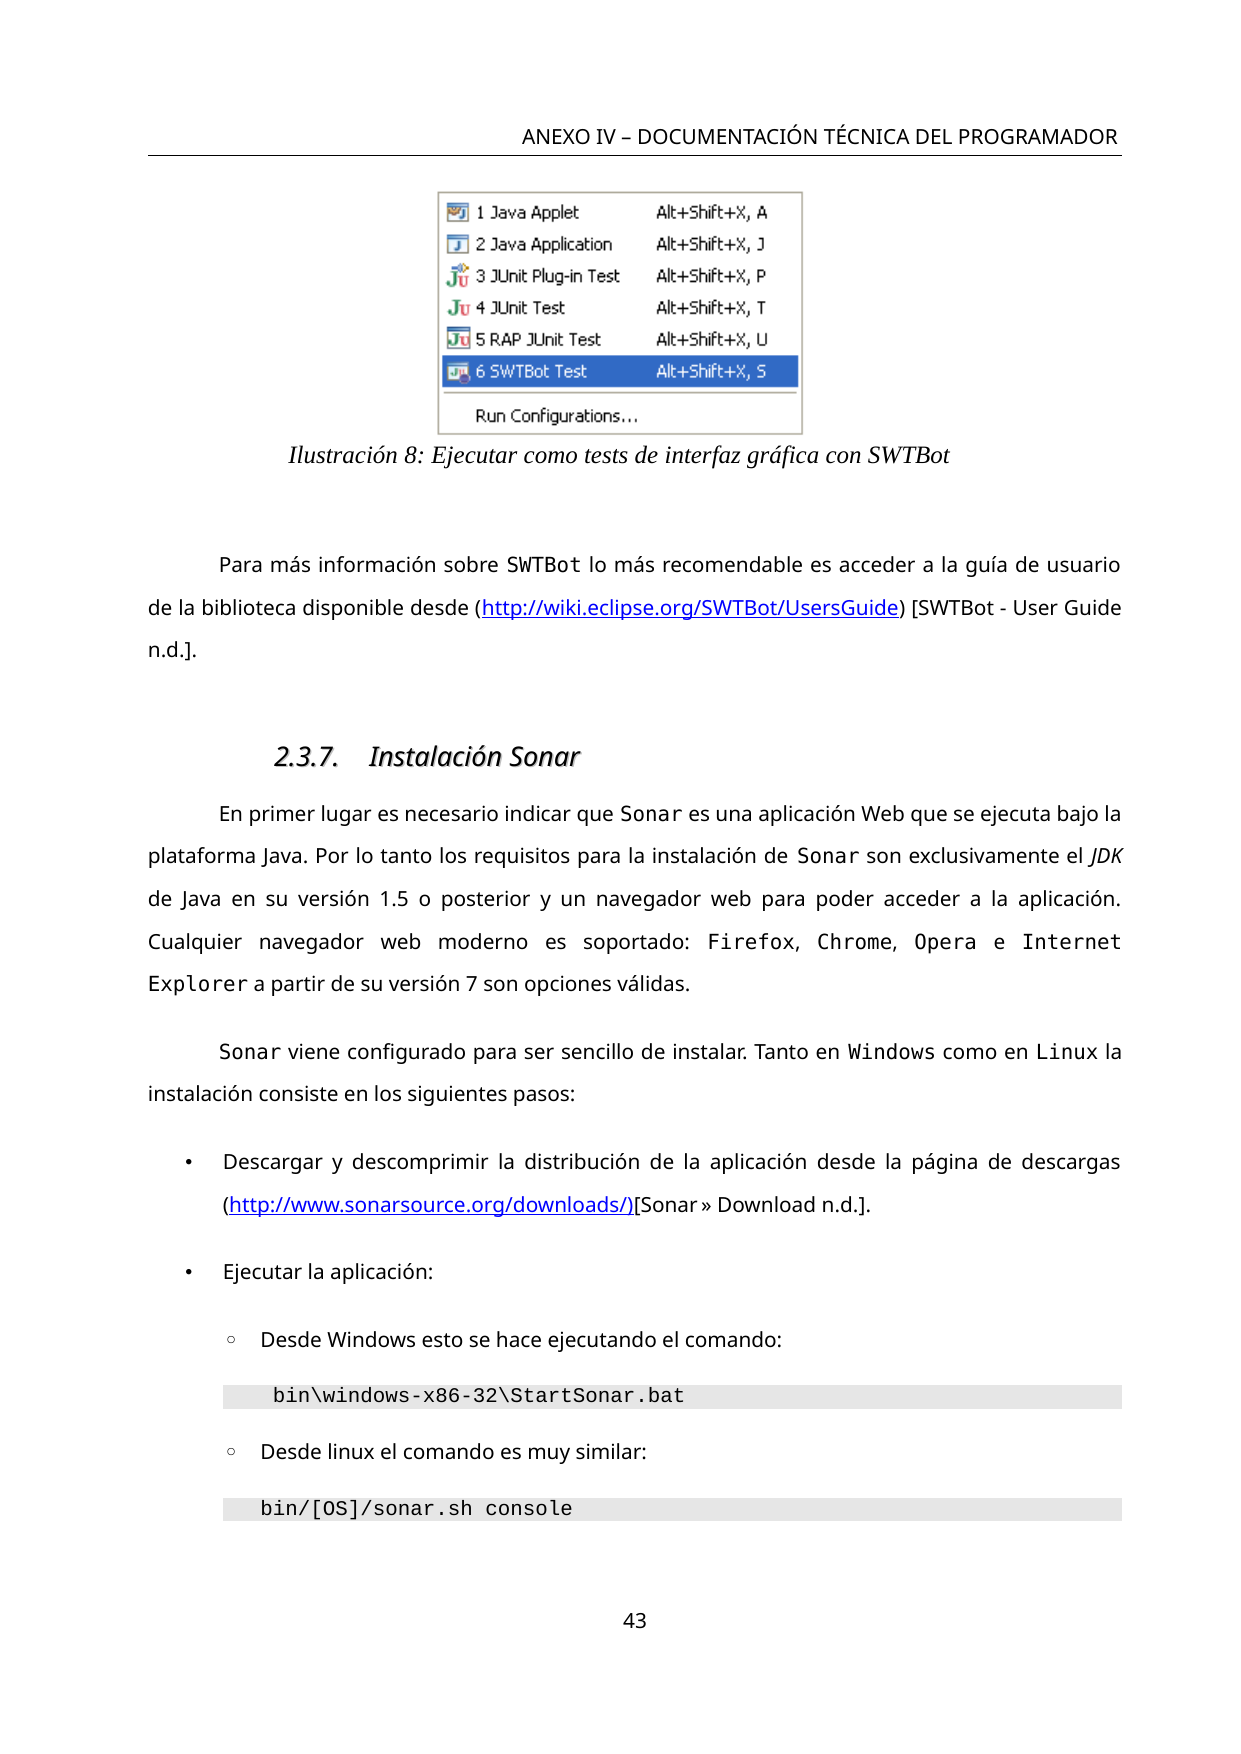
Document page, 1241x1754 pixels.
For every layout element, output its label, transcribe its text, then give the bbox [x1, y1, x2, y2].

text Ilustración 8: Ejecutar como tests de interfaz gráfica con SWTBot [266, 197, 974, 468]
subtitle Instalación Sonar [339, 737, 1122, 774]
list Ejecutar la aplicación: [185, 1257, 1122, 1286]
list bin\windows-x86-32\StartSonar.bat [223, 1385, 1122, 1409]
text Sonar viene configurado para ser sencillo de instalar. Tanto en Windows como en Linux la instalación consiste en los siguientes pasos: [148, 1037, 1122, 1108]
list Desde linux el comando es muy similar: [223, 1437, 1122, 1466]
list Descargar y descomprimir la distribución de la aplicación desde la página de descargas (http://www.sonarsource.org/downloads/)[Sonar » Download n.d.]. [185, 1147, 1122, 1218]
list bin/[OS]/sonar.sh console [223, 1498, 1122, 1521]
text Para más información sobre SWTBot lo más recomendable es acceder a la guía de usuario de la biblioteca disponible desde (http://wiki.eclipse.org/SWTBot/UsersGuide) [SWTBot - User Guide n.d.]. [148, 550, 1122, 664]
list Desde Windows esto se hace ejecutando el comando: [223, 1325, 1122, 1353]
text En primer lugar es necesario indicar que Sonar es una aplicación Web que se ejecuta bajo la plataforma Java. Por lo tanto los requisitos para la instalación de Sonar son exclusivamente el JDK de Java en su versión 1.5 o posterior y un navegador web para poder acceder a la aplicación. Cualquier navegador web moderno es soportado: Firefox, Chrome, Opera e Internet Explorer a partir de su versión 7 son opciones válidas. [148, 799, 1122, 998]
